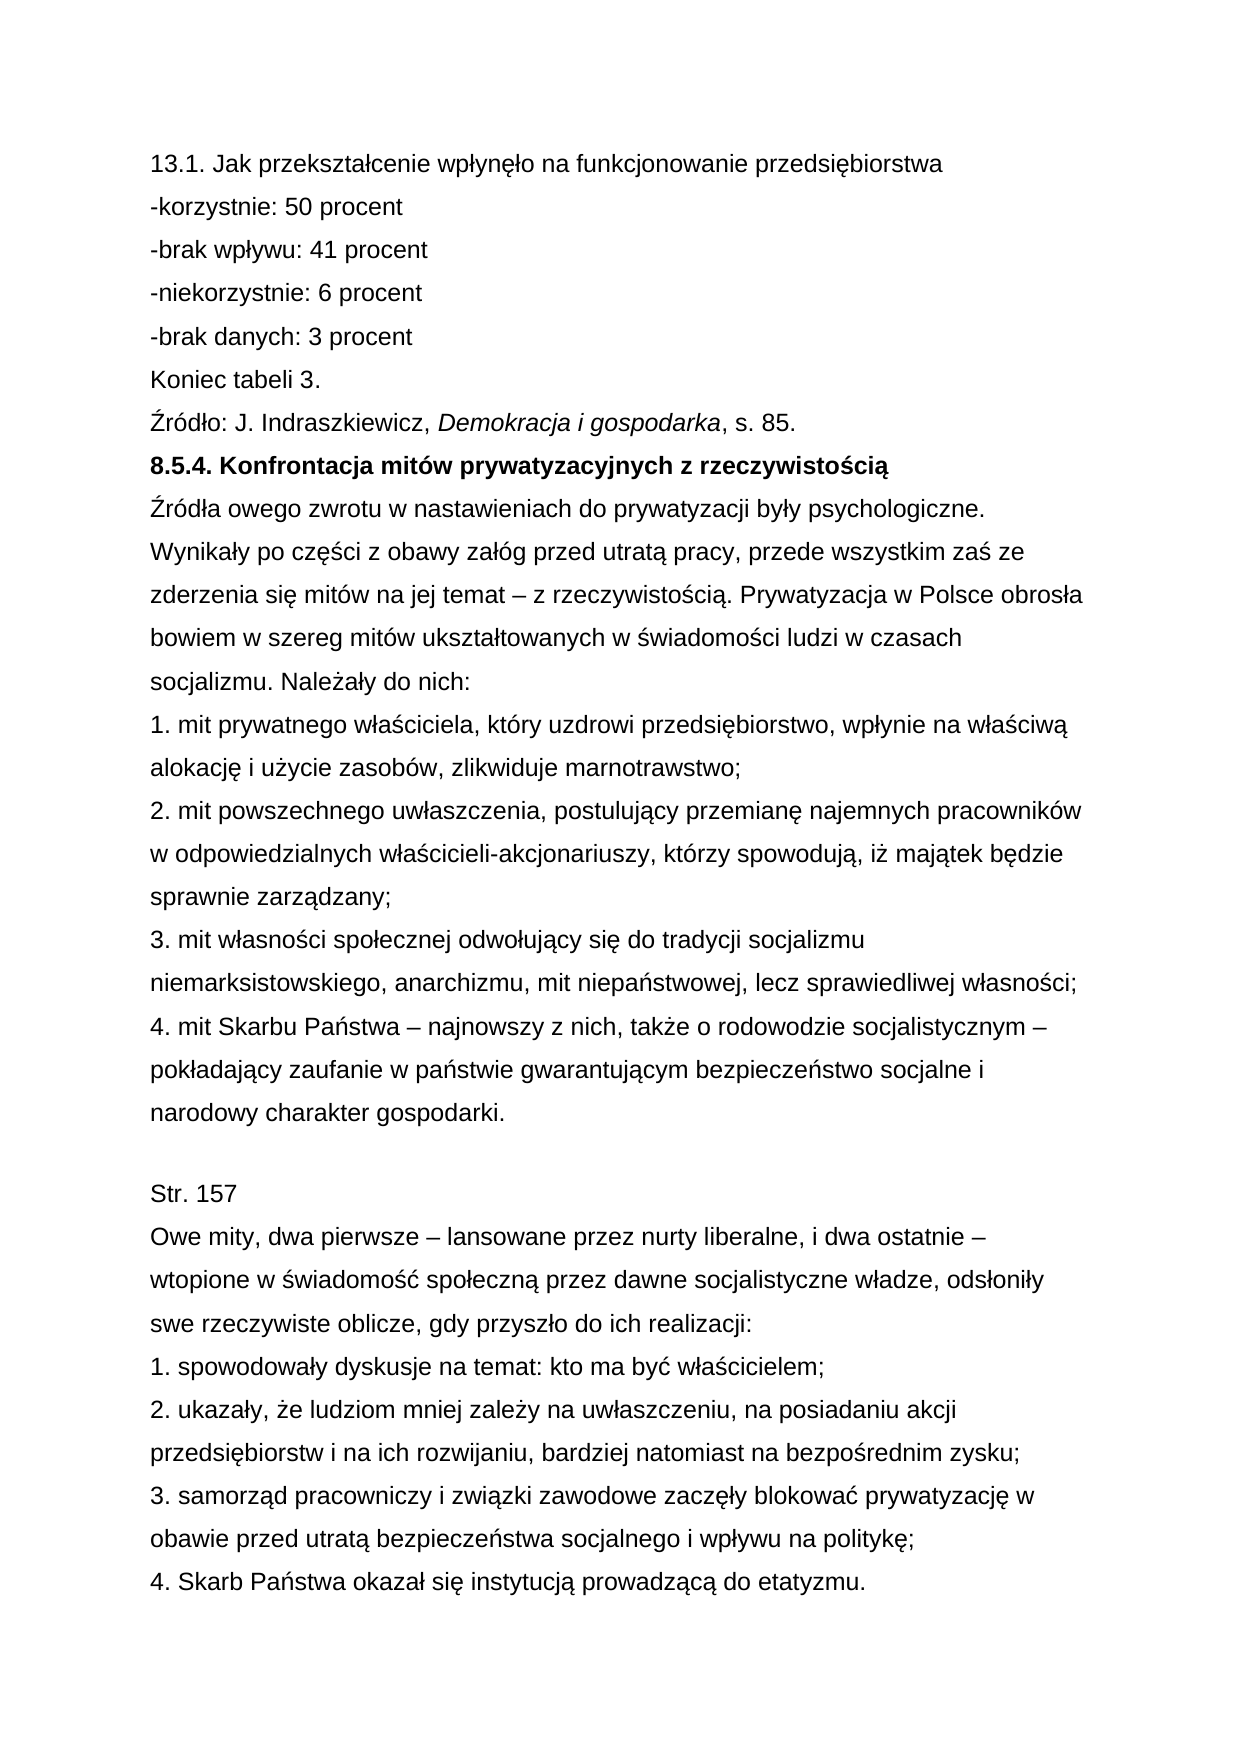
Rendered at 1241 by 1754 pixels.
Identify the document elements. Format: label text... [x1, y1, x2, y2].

text Koniec tabeli 3. [150, 364, 1091, 393]
text 2. ukazały, że ludziom mniej zależy na uwłaszczeniu, na posiadaniu akcji przedsiębiorstw i na ich rozwijaniu, bardziej natomiast na bezpośrednim zysku; [150, 1395, 1091, 1467]
text 4. mit Skarbu Państwa – najnowszy z nich, także o rodowodzie socjalistycznym – pokładający zaufanie w państwie gwarantującym bezpieczeństwo socjalne i narodowy charakter gospodarki. [150, 1011, 1091, 1126]
text 3. samorząd pracowniczy i związki zawodowe zaczęły blokować prywatyzację w obawie przed utratą bezpieczeństwa socjalnego i wpływu na politykę; [150, 1481, 1091, 1553]
text 4. Skarb Państwa okazał się instytucją prowadzącą do etatyzmu. [150, 1567, 1091, 1596]
text -brak danych: 3 procent [150, 321, 1091, 350]
text 1. mit prywatnego właściciela, który uzdrowi przedsiębiorstwo, wpłynie na właściwą alokację i użycie zasobów, zlikwiduje marnotrawstwo; [150, 709, 1091, 781]
text Owe mity, dwa pierwsze – lansowane przez nurty liberalne, i dwa ostatnie – wtopione w świadomość społeczną przez dawne socjalistyczne władze, odsłoniły swe rzeczywiste oblicze, gdy przyszło do ich realizacji: [150, 1222, 1091, 1337]
text Źródło: J. Indraszkiewicz, Demokracja i gospodarka, s. 85. [150, 408, 1091, 436]
text -korzystnie: 50 procent [150, 192, 1091, 221]
text 2. mit powszechnego uwłaszczenia, postulujący przemianę najemnych pracowników w odpowiedzialnych właścicieli-akcjonariuszy, którzy spowodują, iż majątek będzie sprawnie zarządzany; [150, 796, 1091, 911]
text Str. 157 [150, 1179, 1091, 1208]
text 13.1. Jak przekształcenie wpłynęło na funkcjonowanie przedsiębiorstwa [150, 149, 1091, 178]
text 3. mit własności społecznej odwołujący się do tradycji socjalizmu niemarksistowskiego, anarchizmu, mit niepaństwowej, lecz sprawiedliwej własności; [150, 925, 1091, 997]
text -niekorzystnie: 6 procent [150, 278, 1091, 307]
text -brak wpływu: 41 procent [150, 235, 1091, 264]
text Źródła owego zwrotu w nastawieniach do prywatyzacji były psychologiczne. Wynikały po części z obawy załóg przed utratą pracy, przede wszystkim zaś ze zderzenia się mitów na jej temat – z rzeczywistością. Prywatyzacja w Polsce obrosła bowiem w szereg mitów ukształtowanych w świadomości ludzi w czasach socjalizmu. Należały do nich: [150, 494, 1091, 695]
text 1. spowodowały dyskusje na temat: kto ma być właścicielem; [150, 1352, 1091, 1381]
subtitle 8.5.4. Konfrontacja mitów prywatyzacyjnych z rzeczywistością [150, 451, 1091, 479]
